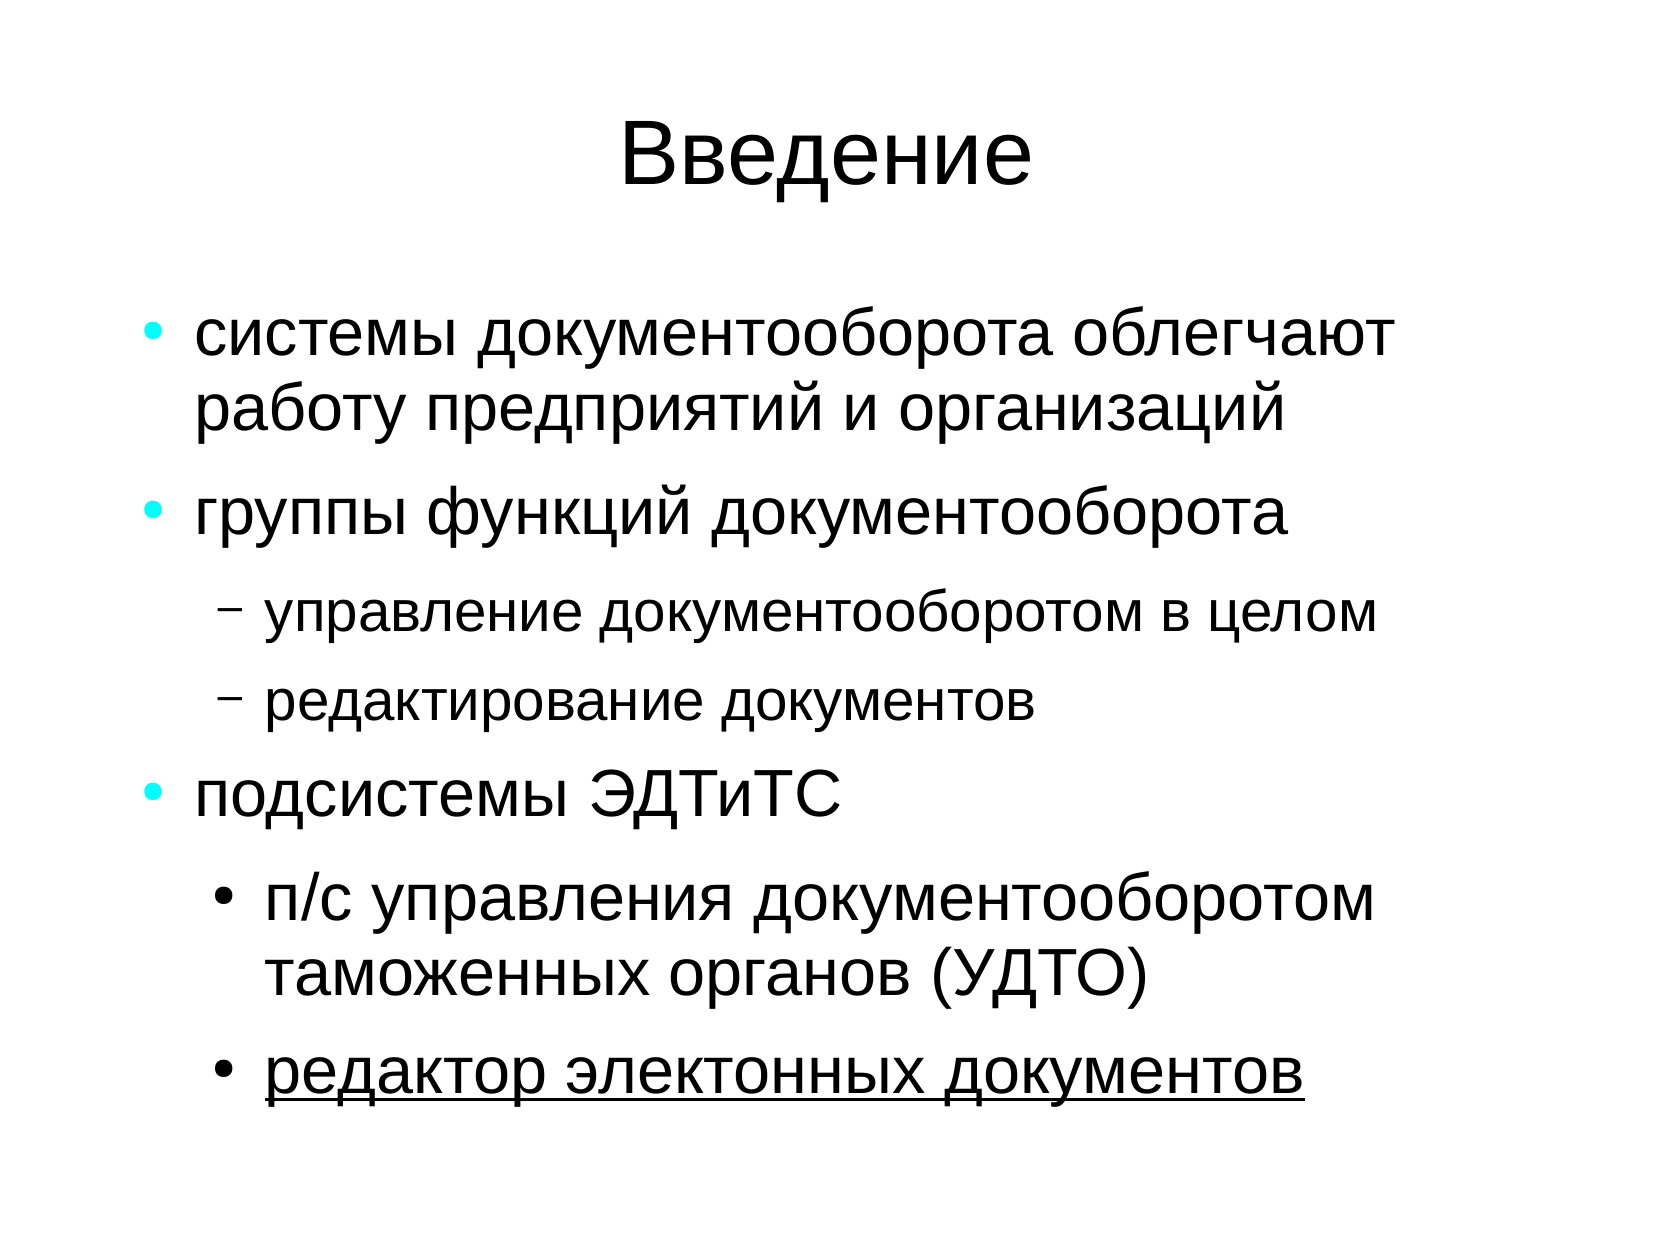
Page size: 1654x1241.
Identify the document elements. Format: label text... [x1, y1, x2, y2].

title Введение [82, 49, 1571, 257]
list системы документооборота облегчают работу предприятий и организаций группы функций документооборота управление документооборотом в целом редактирование документов подсистемы ЭДТиТС п/с управления документооборотом таможенных органов (УДТО) редактор электонных документов [123, 295, 1536, 1108]
